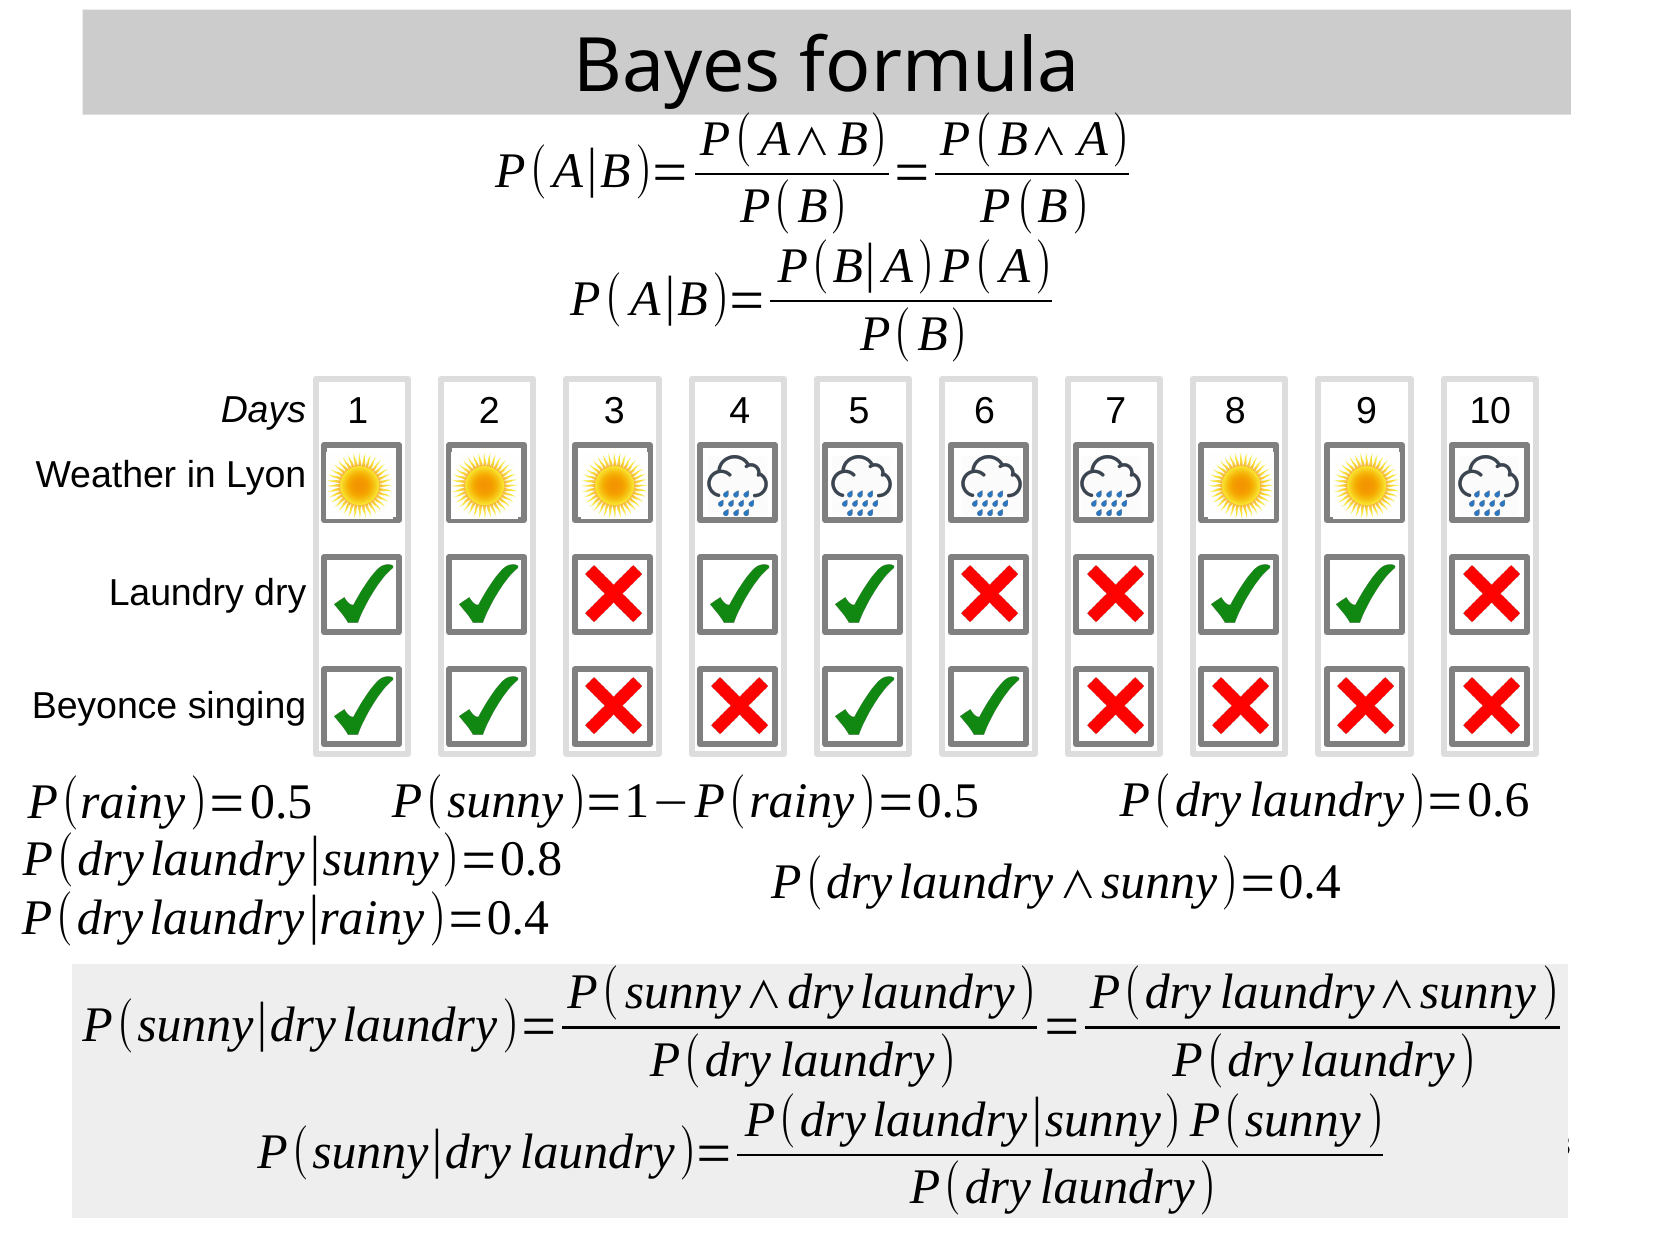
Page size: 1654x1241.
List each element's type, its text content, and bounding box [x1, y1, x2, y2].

picture [709, 675, 770, 736]
text_box 10 [1455, 448, 1524, 481]
text_box 6 [959, 382, 1020, 439]
text_box 7 [1090, 382, 1151, 439]
picture [707, 455, 768, 516]
picture [458, 675, 519, 736]
picture [581, 452, 648, 519]
text_box 3 [589, 382, 650, 439]
picture [1080, 455, 1141, 516]
picture [1208, 452, 1274, 519]
text_box Weather in Lyon [5, 446, 313, 507]
chart [72, 963, 1569, 1219]
chart [484, 110, 1139, 365]
chart [1111, 771, 1537, 832]
picture [333, 675, 394, 736]
picture [834, 563, 895, 624]
picture [959, 563, 1020, 624]
picture [1335, 675, 1396, 736]
picture [451, 452, 518, 519]
text_box Days [5, 381, 313, 442]
text_box Beyonce singing [5, 676, 313, 737]
picture [1085, 675, 1146, 736]
picture [709, 563, 770, 624]
text_box 8 [1210, 382, 1271, 439]
picture [961, 455, 1022, 516]
title Bayes formula [82, 9, 1571, 115]
chart [761, 853, 1351, 913]
text_box Laundry dry [5, 564, 313, 625]
text_box 5 [834, 382, 895, 439]
picture [326, 452, 393, 519]
text_box 1 [332, 382, 393, 439]
picture [959, 675, 1020, 736]
picture [831, 455, 892, 516]
picture [458, 563, 519, 624]
text_box 9 [1341, 382, 1402, 439]
picture [1210, 563, 1271, 624]
picture [1210, 675, 1271, 736]
picture [583, 675, 644, 736]
picture [1458, 455, 1519, 516]
picture [1461, 563, 1522, 624]
chart [11, 772, 987, 949]
text_box 2 [463, 382, 524, 439]
picture [1461, 675, 1522, 736]
picture [1333, 452, 1400, 519]
text_box 10 [1454, 382, 1533, 481]
picture [1085, 563, 1146, 624]
text_box 4 [714, 382, 775, 439]
picture [583, 563, 644, 624]
picture [834, 675, 895, 736]
picture [1335, 563, 1396, 624]
picture [333, 563, 394, 624]
